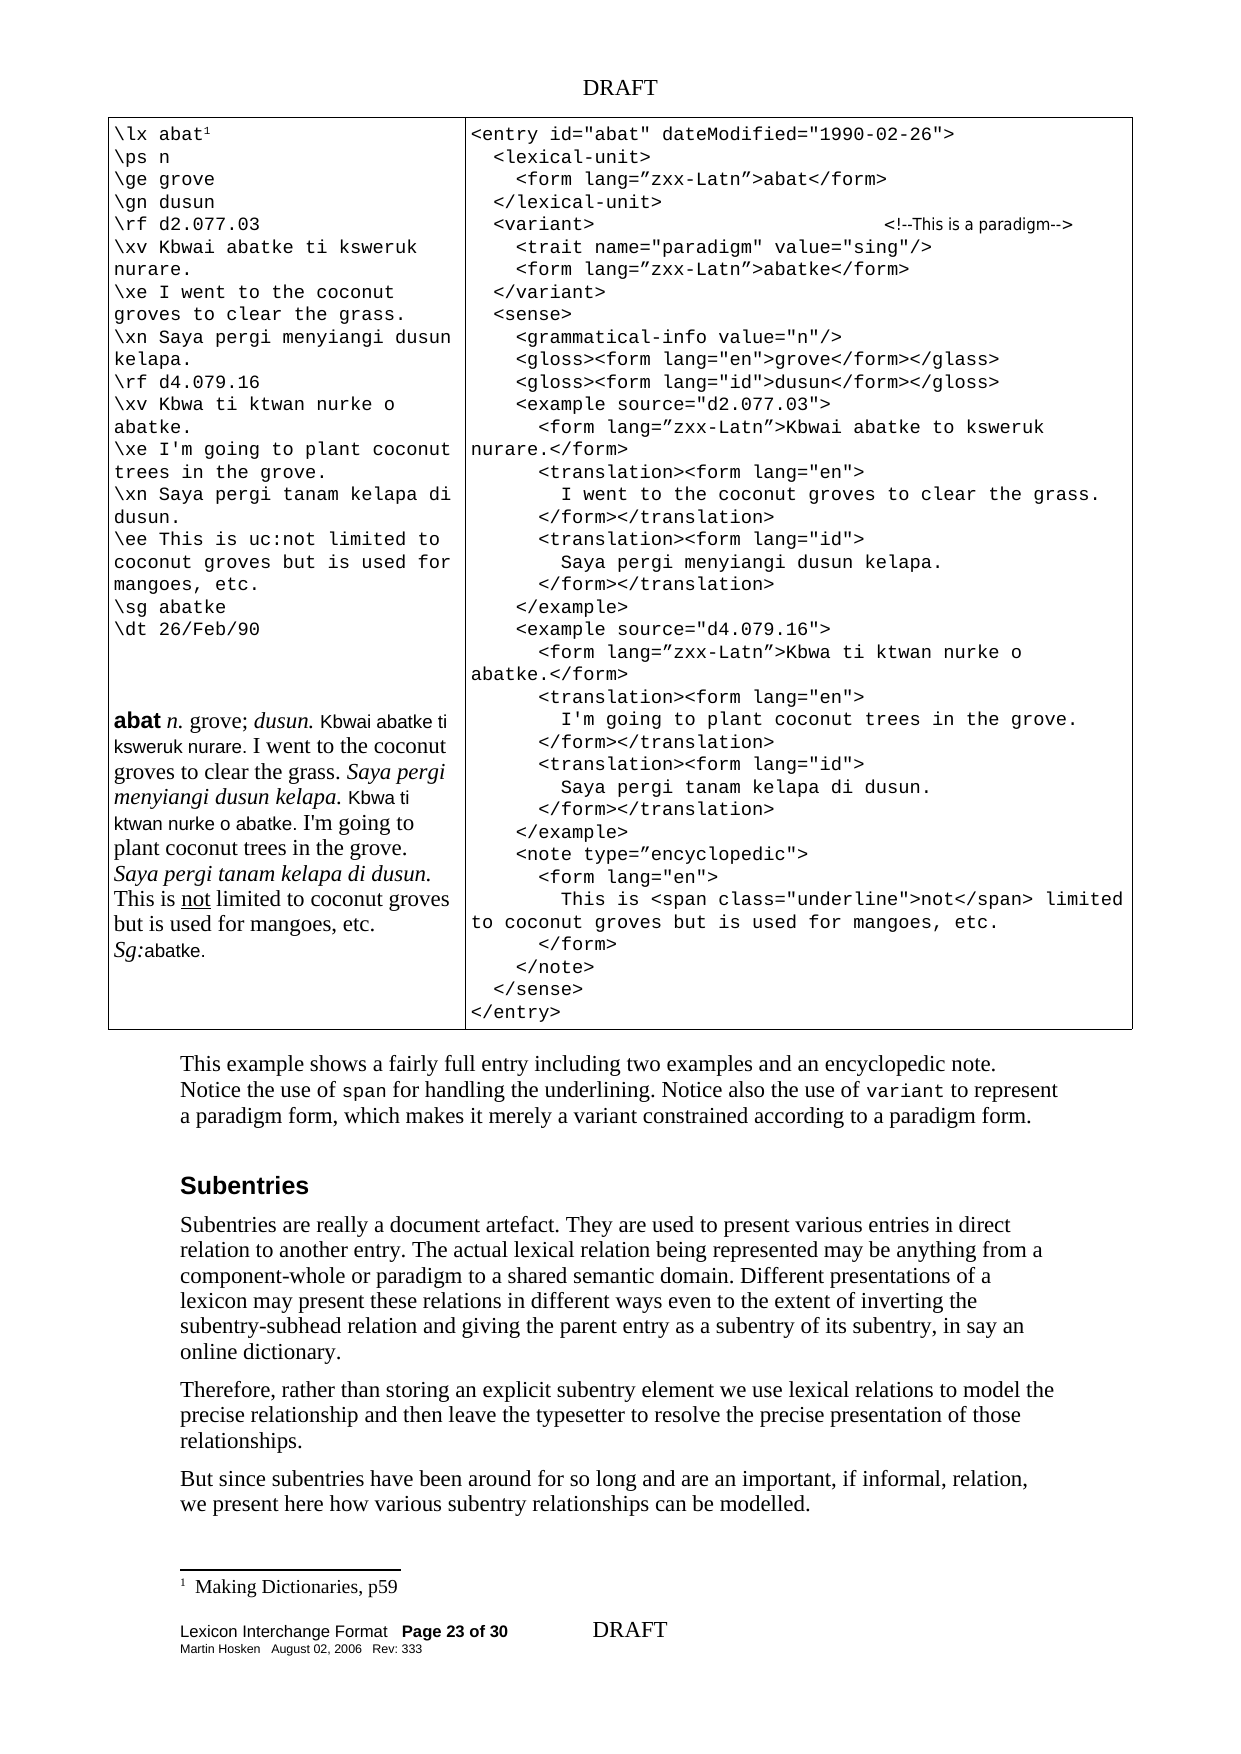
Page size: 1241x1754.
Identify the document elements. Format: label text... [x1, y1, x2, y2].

text But since subentries have been around for so long and are an important, if informal, relation, we present here how various subentry relationships can be modelled. [180, 1466, 1061, 1516]
text This example shows a fairly full entry including two examples and an encyclopedic note. Notice the use of span for handling the underlining. Notice also the use of variant to represent a paradigm form, which makes it merely a variant constrained according to a paradigm form. [180, 1051, 1061, 1128]
text Therefore, rather than storing an explicit subentry element we use lexical relations to model the precise relationship and then leave the typesetter to resolve the precise presentation of those relationships. [180, 1377, 1061, 1453]
subtitle Subentries [180, 1172, 1061, 1200]
text Subentries are really a document artefact. They are used to present various entries in direct relation to another entry. The actual lexical relation being represented may be anything from a component-whole or paradigm to a shared semantic domain. Different presentations of a lexicon may present these relations in different ways even to the extent of inverting the subentry-subhead relation and giving the parent entry as a subentry of its subentry, in say an online dictionary. [180, 1212, 1061, 1364]
table_header <entry id="abat" dateModified="1990-02-26"> <lexical-unit> <form lang=”zxx-Latn”>abat</form> </lexical-unit> <variant> <!--This is a paradigm--> <trait name="paradigm" value="sing"/> <form lang=”zxx-Latn”>abatke</form> </variant> <sense> <grammatical-info value="n"/> <gloss><form lang="en">grove</form></glass> <gloss><form lang="id">dusun</form></gloss> <example source="d2.077.03"> <form lang=”zxx-Latn”>Kbwai abatke to ksweruk nurare.</form> <translation><form lang="en"> I went to the coconut groves to clear the grass. </form></translation> <translation><form lang="id"> Saya pergi menyiangi dusun kelapa. </form></translation> </example> <example source="d4.079.16"> <form lang=”zxx-Latn”>Kbwa ti ktwan nurke o abatke.</form> <translation><form lang="en"> I'm going to plant coconut trees in the grove. </form></translation> <translation><form lang="id"> Saya pergi tanam kelapa di dusun. </form></translation> </example> <note type=”encyclopedic"> <form lang="en"> This is <span class="underline">not</span> limited to coconut groves but is used for mangoes, etc. </form> </note> </sense> </entry> [466, 118, 1132, 1028]
table_header \lx abat \ps n \ge grove \gn dusun \rf d2.077.03 \xv Kbwai abatke ti ksweruk nurare. \xe I went to the coconut groves to clear the grass. \xn Saya pergi menyiangi dusun kelapa. \rf d4.079.16 \xv Kbwa ti ktwan nurke o abatke. \xe I'm going to plant coconut trees in the grove. \xn Saya pergi tanam kelapa di dusun. \ee This is uc:not limited to coconut groves but is used for mangoes, etc. \sg abatke \dt 26/Feb/90 abat n. grove; dusun. Kbwai abatke ti ksweruk nurare. I went to the coconut groves to clear the grass. Saya pergi menyiangi dusun kelapa. Kbwa ti ktwan nurke o abatke. I'm going to plant coconut trees in the grove. Saya pergi tanam kelapa di dusun. This is not limited to coconut groves but is used for mangoes, etc. Sg:abatke. [109, 118, 465, 1028]
